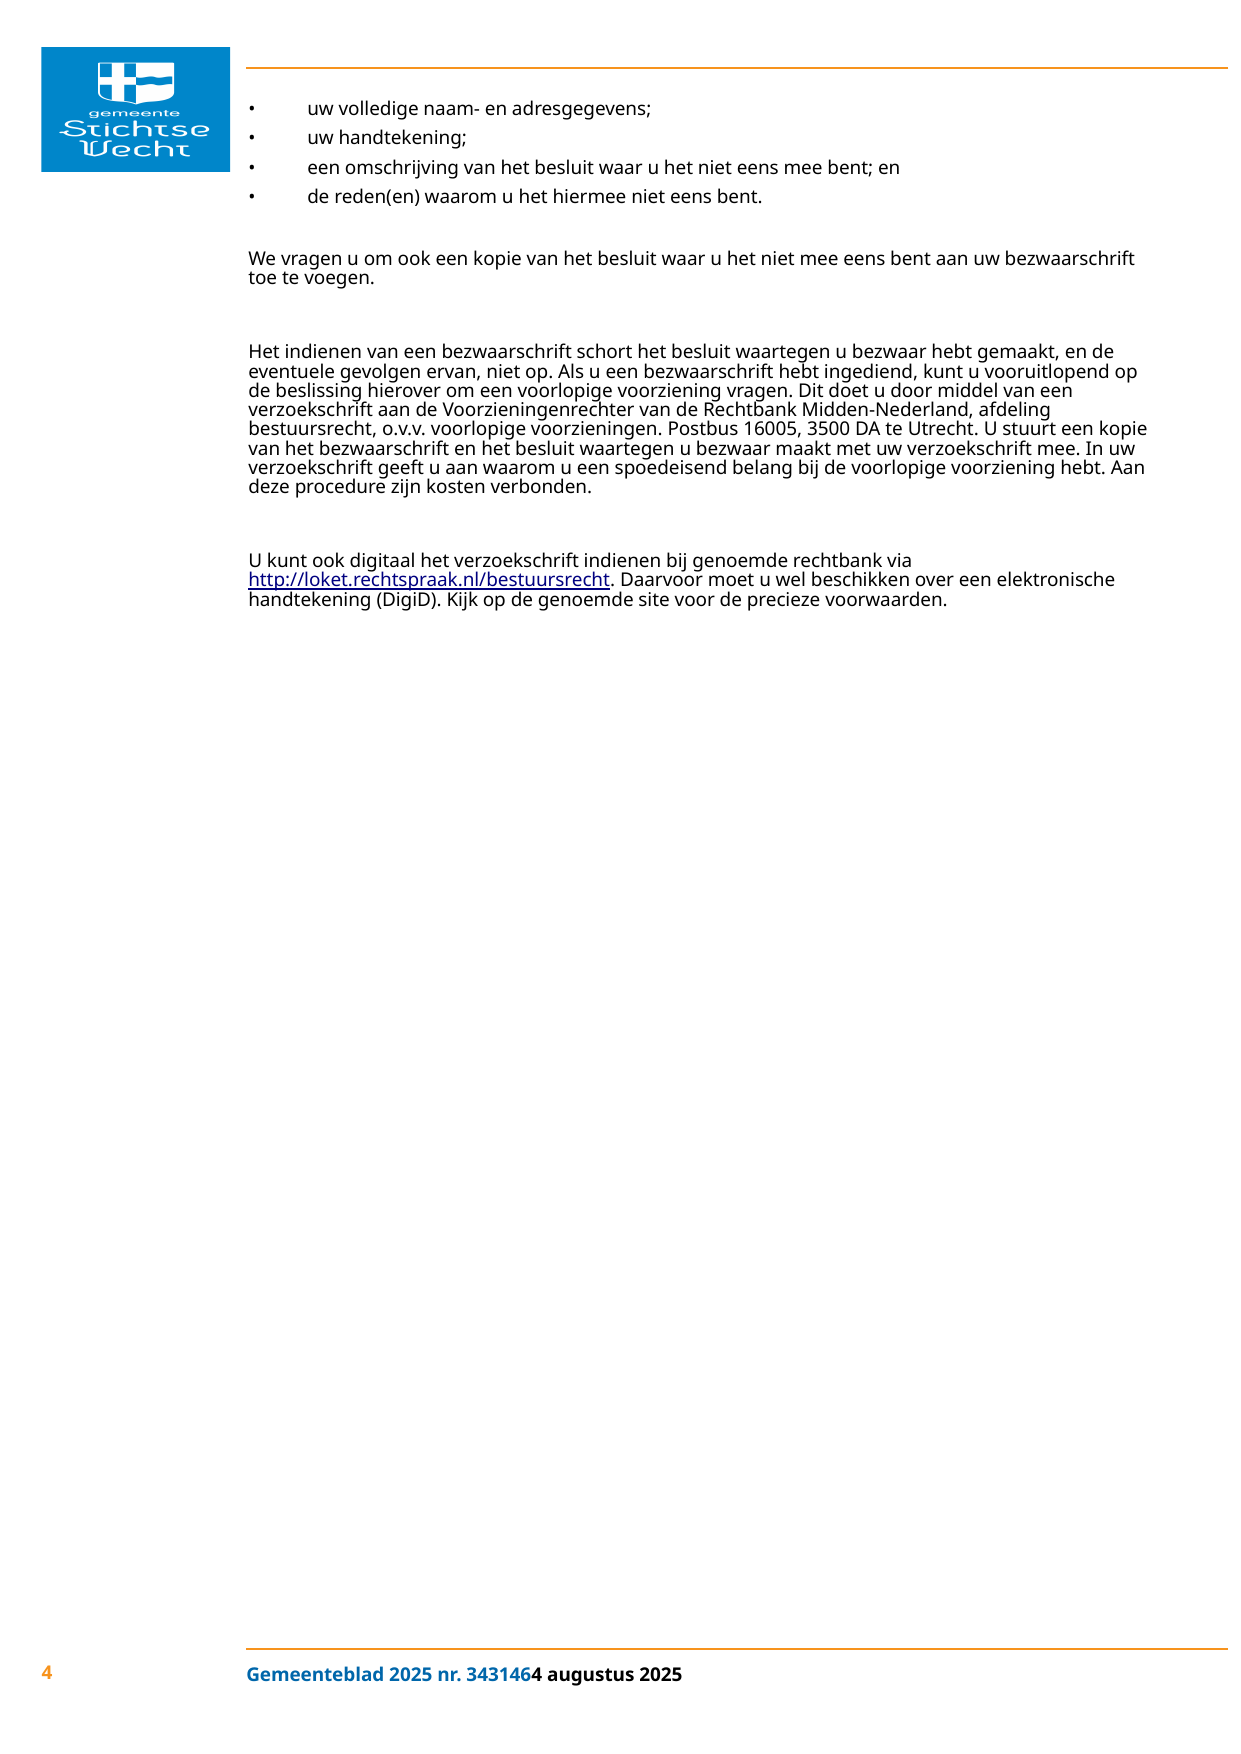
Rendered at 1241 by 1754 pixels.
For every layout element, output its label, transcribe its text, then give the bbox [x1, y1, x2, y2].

list uw volledige naam- en adresgegevens; [248, 95, 1152, 121]
list uw handtekening; [248, 124, 1152, 150]
picture [137, 63, 174, 103]
text U kunt ook digitaal het verzoekschrift indienen bij genoemde rechtbank via http://loket.rechtspraak.nl/bestuursrecht. Daarvoor moet u wel beschikken over een elektronische handtekening (DigiD). Kijk op de genoemde site voor de precieze voorwaarden. [248, 552, 1152, 610]
list de reden(en) waarom u het hiermee niet eens bent. [248, 183, 1152, 209]
picture [99, 63, 135, 101]
text Het indienen van een bezwaarschrift schort het besluit waartegen u bezwaar hebt gemaakt, en de eventuele gevolgen ervan, niet op. Als u een bezwaarschrift hebt ingediend, kunt u vooruitlopend op de beslissing hierover om een voorlopige voorziening vragen. Dit doet u door middel van een verzoekschrift aan de Voorzieningenrechter van de Rechtbank Midden-Nederland, afdeling bestuursrecht, o.v.v. voorlopige voorzieningen. Postbus 16005, 3500 DA te Utrecht. U stuurt een kopie van het bezwaarschrift en het besluit waartegen u bezwaar maakt met uw verzoekschrift mee. In uw verzoekschrift geeft u aan waarom u een spoedeisend belang bij de voorlopige voorziening hebt. Aan deze procedure zijn kosten verbonden. [248, 343, 1152, 497]
text We vragen u om ook een kopie van het besluit waar u het niet mee eens bent aan uw bezwaarschrift toe te voegen. [248, 250, 1152, 289]
list een omschrijving van het besluit waar u het niet eens mee bent; en [248, 154, 1152, 180]
